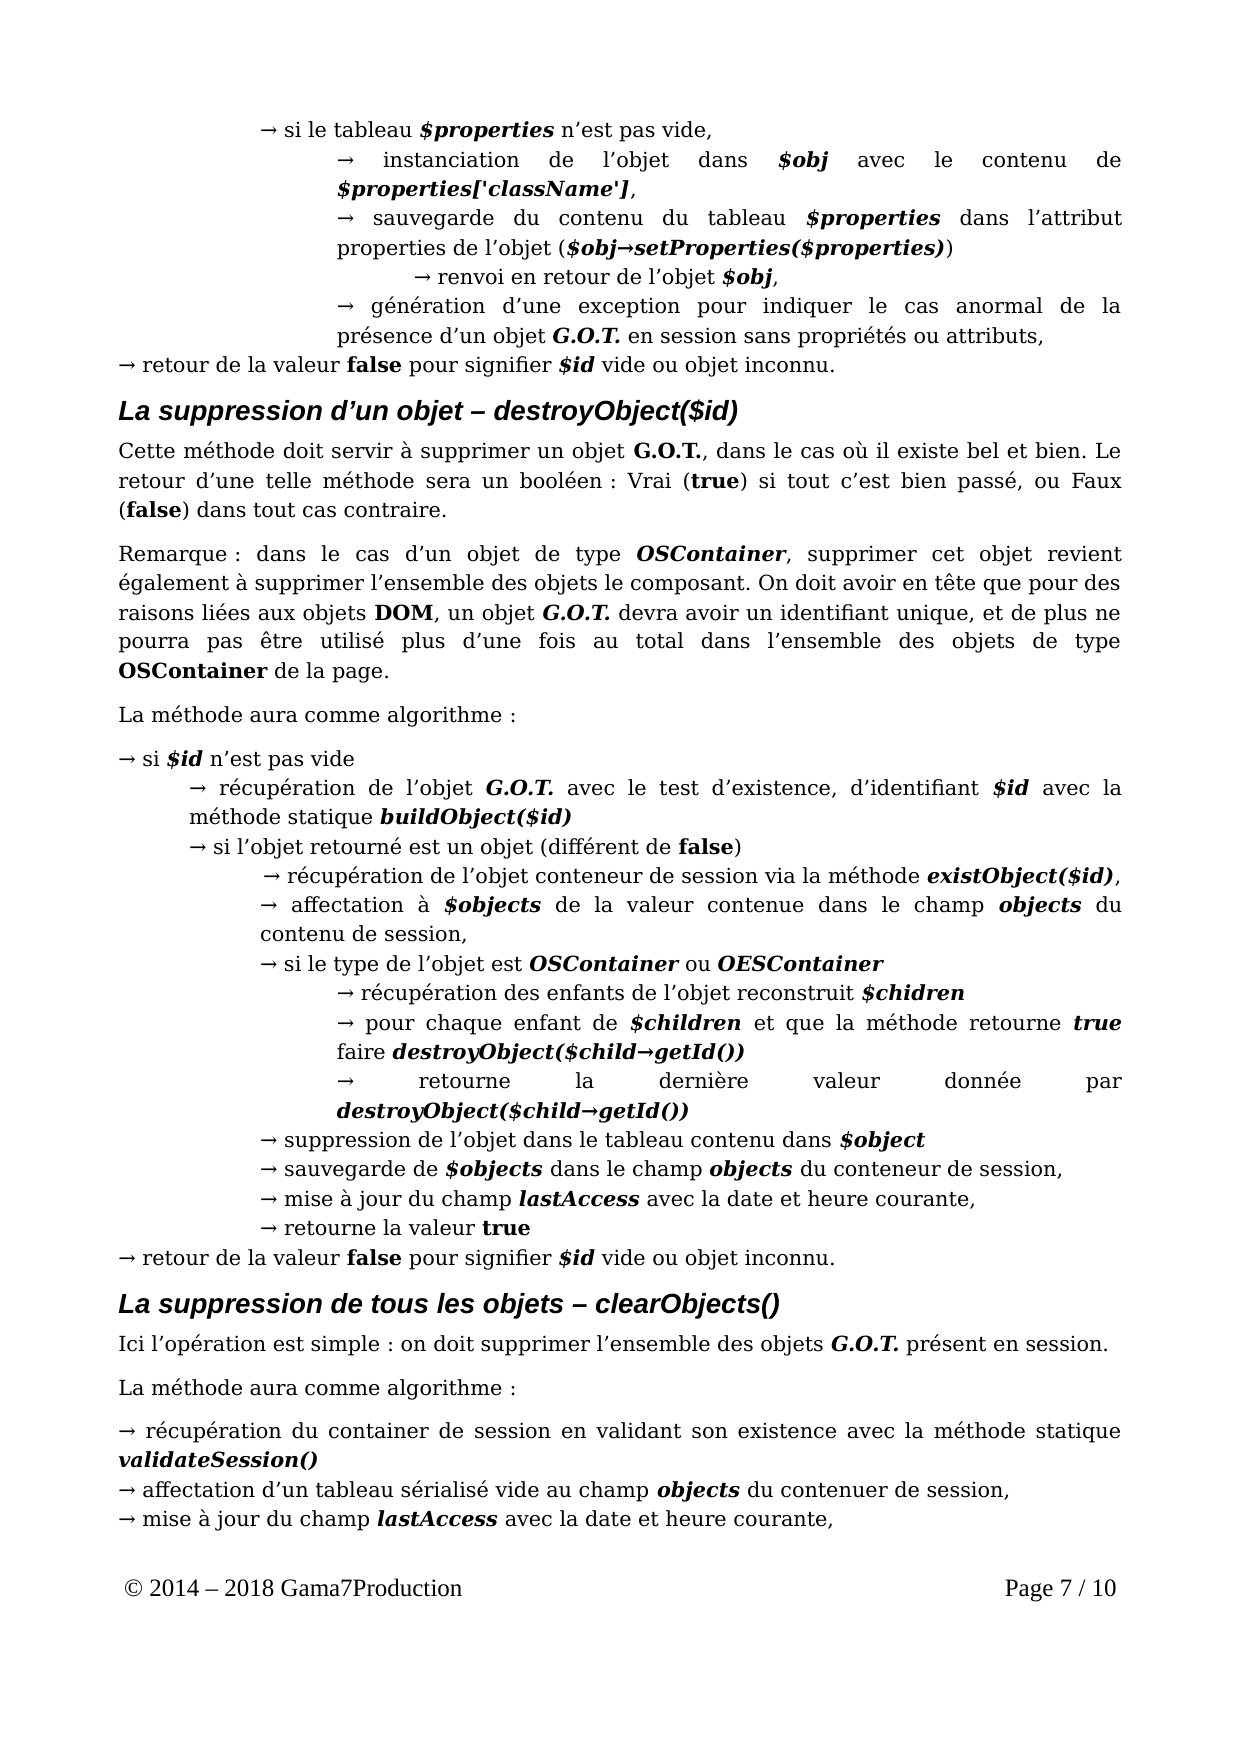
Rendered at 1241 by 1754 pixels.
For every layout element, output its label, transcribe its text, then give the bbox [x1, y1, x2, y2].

text Ici l’opération est simple : on doit supprimer l’ensemble des objets G.O.T. présent en session. [118, 1332, 1122, 1356]
text → retour de la valeur false pour signifier $id vide ou objet inconnu. [118, 1245, 1122, 1270]
text La méthode aura comme algorithme : [118, 703, 1122, 727]
text → instanciation de l’objet dans $obj avec le contenu de $properties['className'], [337, 147, 1122, 201]
text → génération d’une exception pour indiquer le cas anormal de la présence d’un objet G.O.T. en session sans propriétés ou attributs, [337, 294, 1122, 348]
text → récupération de l’objet conteneur de session via la méthode existObject($id), [189, 864, 1122, 888]
text Remarque : dans le cas d’un objet de type OSContainer, supprimer cet objet revient également à supprimer l’ensemble des objets le composant. On doit avoir en tête que pour des raisons liées aux objets DOM, un objet G.O.T. devra avoir un identifiant unique, et de plus ne pourra pas être utilisé plus d’une fois au total dans l’ensemble des objets de type OSContainer de la page. [118, 542, 1122, 683]
subtitle La suppression d’un objet – destroyObject($id) [118, 395, 1122, 427]
text → si l’objet retourné est un objet (différent de false) [189, 834, 1122, 859]
text → récupération du container de session en validant son existence avec la méthode statique validateSession() [118, 1419, 1122, 1473]
text → renvoi en retour de l’objet $obj, [413, 265, 1122, 289]
text → récupération des enfants de l’objet reconstruit $chidren [337, 981, 1122, 1005]
text La méthode aura comme algorithme : [118, 1376, 1122, 1400]
text → suppression de l’objet dans le tableau contenu dans $object [260, 1128, 1122, 1152]
text → sauvegarde du contenu du tableau $properties dans l’attribut properties de l’objet ($obj→setProperties($properties)) [337, 206, 1122, 260]
text → retour de la valeur false pour signifier $id vide ou objet inconnu. [118, 353, 1122, 377]
text Cette méthode doit servir à supprimer un objet G.O.T., dans le cas où il existe bel et bien. Le retour d’une telle méthode sera un booléen : Vrai (true) si tout c’est bien passé, ou Faux (false) dans tout cas contraire. [118, 439, 1122, 522]
text → récupération de l’objet G.O.T. avec le test d’existence, d’identifiant $id avec la méthode statique buildObject($id) [189, 776, 1122, 829]
text → si le tableau $properties n’est pas vide, [260, 118, 1122, 143]
text → si le type de l’objet est OSContainer ou OESContainer [189, 952, 1122, 976]
text → retourne la valeur true [260, 1216, 1122, 1240]
subtitle La suppression de tous les objets – clearObjects() [118, 1287, 1122, 1319]
text → affectation à $objects de la valeur contenue dans le champ objects du contenu de session, [260, 893, 1122, 947]
text → retourne la dernière valeur donnée par destroyObject($child→getId()) [337, 1069, 1122, 1123]
text → affectation d’un tableau sérialisé vide au champ objects du contenuer de session, [118, 1478, 1122, 1502]
text → si $id n’est pas vide [118, 746, 1122, 771]
text → sauvegarde de $objects dans le champ objects du conteneur de session, [260, 1157, 1122, 1182]
text → mise à jour du champ lastAccess avec la date et heure courante, [118, 1507, 1122, 1532]
text → mise à jour du champ lastAccess avec la date et heure courante, [260, 1187, 1122, 1211]
text → pour chaque enfant de $children et que la méthode retourne true faire destroyObject($child→getId()) [337, 1010, 1122, 1064]
